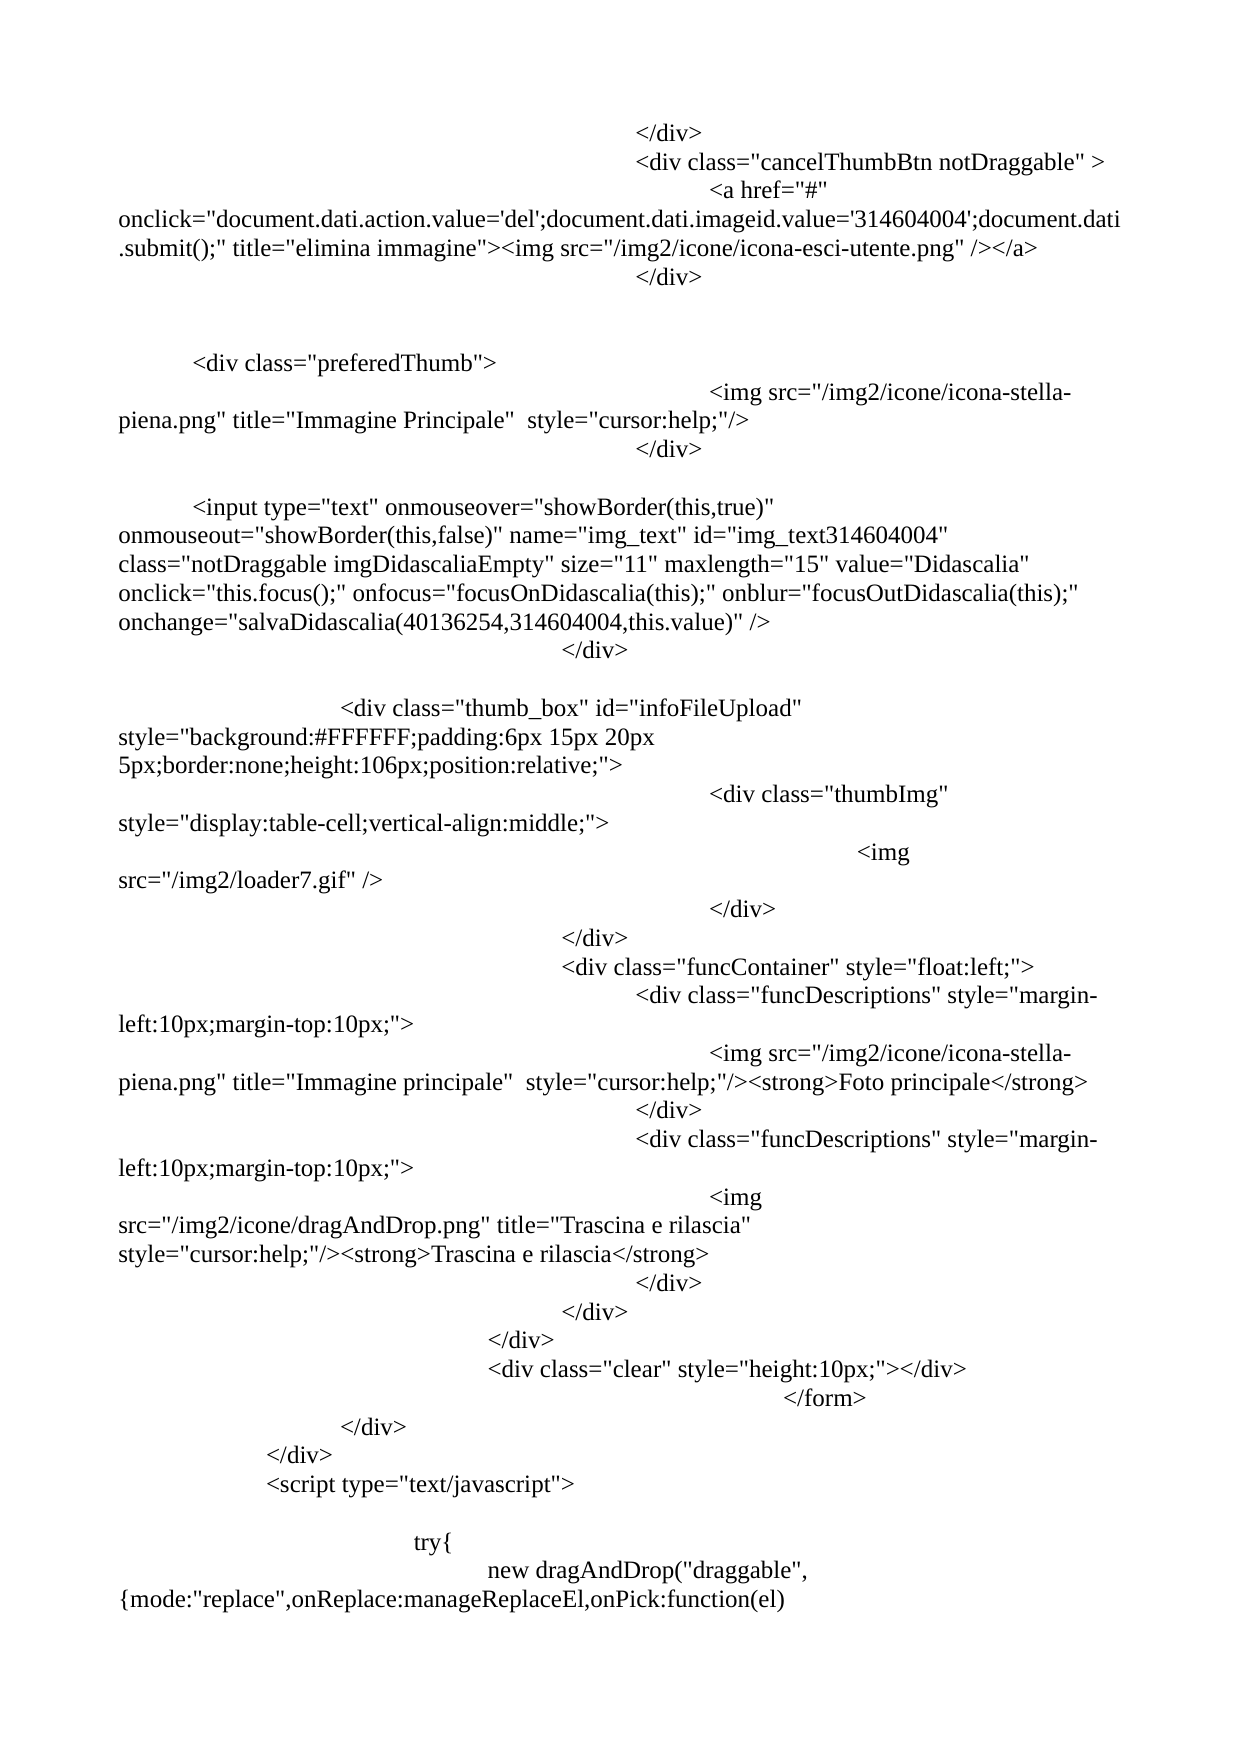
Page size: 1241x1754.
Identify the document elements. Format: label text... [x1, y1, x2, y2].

text </div> <div class="cancelThumbBtn notDraggable" > <a href="#" onclick="document.dati.action.value='del';document.dati.imageid.value='314604004';document.dati.submit();" title="elimina immagine"><img src="/img2/icone/icona-esci-utente.png" /></a> </div> <div class="preferedThumb"> <img src="/img2/icone/icona-stella-piena.png" title="Immagine Principale" style="cursor:help;"/> </div> <input type="text" onmouseover="showBorder(this,true)" onmouseout="showBorder(this,false)" name="img_text" id="img_text314604004" class="notDraggable imgDidascaliaEmpty" size="11" maxlength="15" value="Didascalia" onclick="this.focus();" onfocus="focusOnDidascalia(this);" onblur="focusOutDidascalia(this);" onchange="salvaDidascalia(40136254,314604004,this.value)" /> </div> <div class="thumb_box" id="infoFileUpload" style="background:#FFFFFF;padding:6px 15px 20px 5px;border:none;height:106px;position:relative;"> <div class="thumbImg" style="display:table-cell;vertical-align:middle;"> <img src="/img2/loader7.gif" /> </div> </div> <div class="funcContainer" style="float:left;"> <div class="funcDescriptions" style="margin-left:10px;margin-top:10px;"> <img src="/img2/icone/icona-stella-piena.png" title="Immagine principale" style="cursor:help;"/><strong>Foto principale</strong> </div> <div class="funcDescriptions" style="margin-left:10px;margin-top:10px;"> <img src="/img2/icone/dragAndDrop.png" title="Trascina e rilascia" style="cursor:help;"/><strong>Trascina e rilascia</strong> </div> </div> </div> <div class="clear" style="height:10px;"></div> </form> </div> </div> <script type="text/javascript"> try{ new dragAndDrop("draggable",{mode:"replace",onReplace:manageReplaceEl,onPick:function(el) [118, 118, 1122, 1613]
